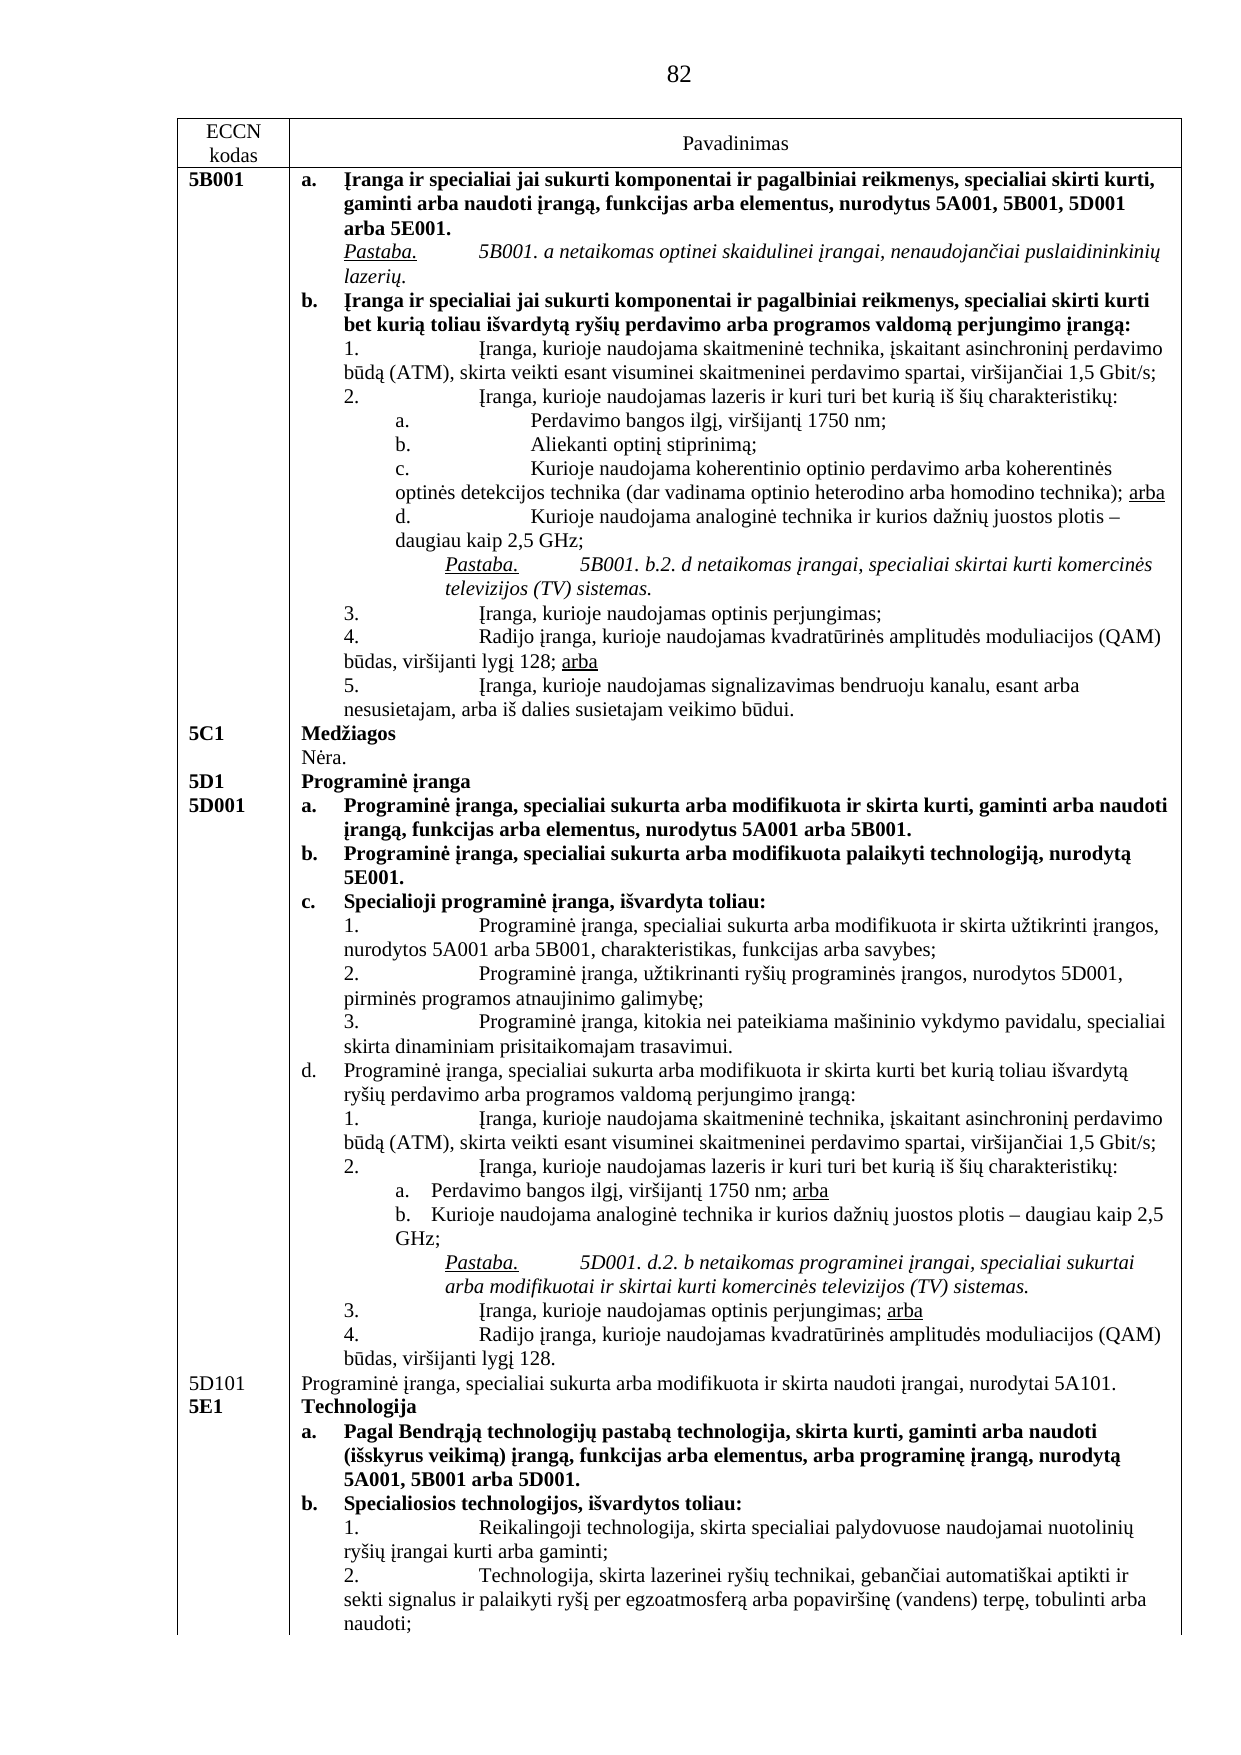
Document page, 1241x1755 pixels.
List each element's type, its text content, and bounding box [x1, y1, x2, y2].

table_cell Programinė įranga, specialiai sukurta arba modifikuota ir skirta kurti, gaminti arba naudoti įrangą, funkcijas arba elementus, nurodytus 5A001 arba 5B001. [332, 793, 1181, 841]
table_cell 5E1 [178, 1395, 289, 1418]
table_cell 5D101 [178, 1370, 289, 1394]
table_cell [290, 1202, 332, 1250]
table_cell [332, 552, 384, 600]
table_cell 4. Radijo įranga, kurioje naudojamas kvadratūrinės amplitudės moduliacijos (QAM) būdas, viršijanti lygį 128; arba [332, 625, 1181, 673]
table_cell 2. Programinė įranga, užtikrinanti ryšių programinės įrangos, nurodytos 5D001, pirminės programos atnaujinimo galimybę; [332, 961, 1181, 1009]
table_cell [290, 1010, 332, 1058]
table_cell [178, 913, 289, 961]
table_cell 4. Radijo įranga, kurioje naudojamas kvadratūrinės amplitudės moduliacijos (QAM) būdas, viršijanti lygį 128. [332, 1322, 1181, 1370]
table_cell [332, 456, 384, 504]
table_cell [178, 1202, 289, 1250]
table_cell Įranga ir specialiai jai sukurti komponentai ir pagalbiniai reikmenys, specialiai skirti kurti, gaminti arba naudoti įrangą, funkcijas arba elementus, nurodytus 5A001, 5B001, 5D001 arba 5E001. [332, 168, 1181, 239]
table_cell [290, 1563, 332, 1635]
table_cell [290, 1106, 332, 1154]
table_cell [332, 504, 384, 552]
table_cell [178, 1298, 289, 1322]
table_cell Programinė įranga, specialiai sukurta arba modifikuota ir skirta naudoti įrangai, nurodytai 5A101. [290, 1370, 1181, 1394]
table_cell [178, 1563, 289, 1635]
table_cell [290, 1515, 332, 1563]
table_cell Programinė įranga, specialiai sukurta arba modifikuota ir skirta kurti bet kurią toliau išvardytą ryšių perdavimo arba programos valdomą perjungimo įrangą: [332, 1058, 1181, 1106]
table_cell Pagal Bendrąją technologijų pastabą technologija, skirta kurti, gaminti arba naudoti (išskyrus veikimą) įrangą, funkcijas arba elementus, arba programinę įrangą, nurodytą 5A001, 5B001 arba 5D001. [332, 1419, 1181, 1491]
table_cell [384, 1250, 433, 1298]
table_cell [178, 625, 289, 673]
table_cell [290, 961, 332, 1009]
table_cell a. [290, 793, 332, 841]
table_cell [290, 408, 332, 432]
table_cell [290, 913, 332, 961]
table_cell [290, 456, 332, 504]
table_cell [178, 432, 289, 456]
table_cell [290, 1298, 332, 1322]
table_cell [178, 384, 289, 408]
table_cell 5D001 [178, 793, 289, 841]
table_cell [178, 456, 289, 504]
table_cell Pastaba. 5D001. d.2. b netaikomas programinei įrangai, specialiai sukurtai arba modifikuotai ir skirtai kurti komercinės televizijos (TV) sistemas. [434, 1250, 1181, 1298]
table_cell [290, 1178, 332, 1202]
table_cell Specialiosios technologijos, išvardytos toliau: [332, 1491, 1181, 1515]
table_cell 2. Technologija, skirta lazerinei ryšių technikai, gebančiai automatiškai aptikti ir sekti signalus ir palaikyti ryšį per egzoatmosferą arba popaviršinę (vandens) terpę, tobulinti arba naudoti; [332, 1563, 1181, 1635]
table_cell d. [290, 1058, 332, 1106]
table_header ECCN kodas [178, 119, 289, 167]
table_cell [332, 408, 384, 432]
table_cell Programinė įranga, specialiai sukurta arba modifikuota palaikyti technologiją, nurodytą 5E001. [332, 841, 1181, 889]
table_cell [178, 841, 289, 889]
table_cell [178, 552, 289, 600]
table_cell 2. Įranga, kurioje naudojamas lazeris ir kuri turi bet kurią iš šių charakteristikų: [332, 384, 1181, 408]
table_header Pavadinimas [290, 119, 1181, 167]
table_cell [290, 600, 332, 624]
table_cell [178, 336, 289, 384]
table_cell 3. Įranga, kurioje naudojamas optinis perjungimas; arba [332, 1298, 1181, 1322]
table_cell [290, 1250, 332, 1298]
table_cell [178, 408, 289, 432]
table_cell b. [290, 288, 332, 336]
table_cell [332, 432, 384, 456]
table_cell b. Kurioje naudojama analoginė technika ir kurios dažnių juostos plotis – daugiau kaip 2,5 GHz; [384, 1202, 1181, 1250]
table_cell 3. Įranga, kurioje naudojamas optinis perjungimas; [332, 600, 1181, 624]
table_cell [290, 384, 332, 408]
table_cell [384, 552, 433, 600]
table_cell 5C1 [178, 721, 289, 769]
table_cell 5. Įranga, kurioje naudojamas signalizavimas bendruoju kanalu, esant arba nesusietajam, arba iš dalies susietajam veikimo būdui. [332, 673, 1181, 721]
table_cell Programinė įranga [290, 769, 1181, 793]
table_cell [178, 240, 289, 288]
table_cell d. Kurioje naudojama analoginė technika ir kurios dažnių juostos plotis – daugiau kaip 2,5 GHz; [384, 504, 1181, 552]
table_cell [178, 1058, 289, 1106]
table_cell [178, 1178, 289, 1202]
table_cell 3. Programinė įranga, kitokia nei pateikiama mašininio vykdymo pavidalu, specialiai skirta dinaminiam prisitaikomajam trasavimui. [332, 1010, 1181, 1058]
table_cell [178, 1419, 289, 1491]
table_cell a. [290, 168, 332, 239]
table_cell [290, 1322, 332, 1370]
table_cell Pastaba. 5B001. a netaikomas optinei skaidulinei įrangai, nenaudojančiai puslaidininkinių lazerių. [332, 240, 1181, 288]
table_cell [178, 1154, 289, 1178]
table_cell b. [290, 1491, 332, 1515]
table_cell [178, 1010, 289, 1058]
table_cell [290, 552, 332, 600]
table_cell 2. Įranga, kurioje naudojamas lazeris ir kuri turi bet kurią iš šių charakteristikų: [332, 1154, 1181, 1178]
table_cell Medžiagos Nėra. [290, 721, 1181, 769]
table_cell [290, 240, 332, 288]
table_cell 5D1 [178, 769, 289, 793]
table_cell Technologija [290, 1395, 1181, 1418]
table_cell [290, 336, 332, 384]
table_cell Specialioji programinė įranga, išvardyta toliau: [332, 889, 1181, 913]
table_cell Pastaba. 5B001. b.2. d netaikomas įrangai, specialiai skirtai kurti komercinės televizijos (TV) sistemas. [434, 552, 1181, 600]
table_cell [178, 1491, 289, 1515]
table_cell b. [290, 841, 332, 889]
table_cell c. [290, 889, 332, 913]
table_cell [332, 1178, 384, 1202]
table_cell 1. Programinė įranga, specialiai sukurta arba modifikuota ir skirta užtikrinti įrangos, nurodytos 5A001 arba 5B001, charakteristikas, funkcijas arba savybes; [332, 913, 1181, 961]
table_cell [178, 504, 289, 552]
table_cell [332, 1202, 384, 1250]
table_cell a. [290, 1419, 332, 1491]
table_cell [178, 288, 289, 336]
table_cell [178, 600, 289, 624]
table_cell [178, 961, 289, 1009]
table_cell [290, 432, 332, 456]
table_cell a. Perdavimo bangos ilgį, viršijantį 1750 nm; [384, 408, 1181, 432]
table_cell [290, 1154, 332, 1178]
table_cell 5B001 [178, 168, 289, 239]
table_cell [178, 1106, 289, 1154]
table_cell [178, 1515, 289, 1563]
table_cell c. Kurioje naudojama koherentinio optinio perdavimo arba koherentinės optinės detekcijos technika (dar vadinama optinio heterodino arba homodino technika); arba [384, 456, 1181, 504]
table_cell Įranga ir specialiai jai sukurti komponentai ir pagalbiniai reikmenys, specialiai skirti kurti bet kurią toliau išvardytą ryšių perdavimo arba programos valdomą perjungimo įrangą: [332, 288, 1181, 336]
table_cell [332, 1250, 384, 1298]
table_cell 1. Įranga, kurioje naudojama skaitmeninė technika, įskaitant asinchroninį perdavimo būdą (ATM), skirta veikti esant visuminei skaitmeninei perdavimo spartai, viršijančiai 1,5 Gbit/s; [332, 1106, 1181, 1154]
table_cell [178, 673, 289, 721]
table_cell [290, 673, 332, 721]
table_cell [178, 1250, 289, 1298]
table_cell [290, 504, 332, 552]
table_cell b. Aliekanti optinį stiprinimą; [384, 432, 1181, 456]
table_cell 1. Įranga, kurioje naudojama skaitmeninė technika, įskaitant asinchroninį perdavimo būdą (ATM), skirta veikti esant visuminei skaitmeninei perdavimo spartai, viršijančiai 1,5 Gbit/s; [332, 336, 1181, 384]
table_cell [178, 889, 289, 913]
table_cell [178, 1322, 289, 1370]
table_cell a. Perdavimo bangos ilgį, viršijantį 1750 nm; arba [384, 1178, 1181, 1202]
table_cell 1. Reikalingoji technologija, skirta specialiai palydovuose naudojamai nuotolinių ryšių įrangai kurti arba gaminti; [332, 1515, 1181, 1563]
table_cell [290, 625, 332, 673]
